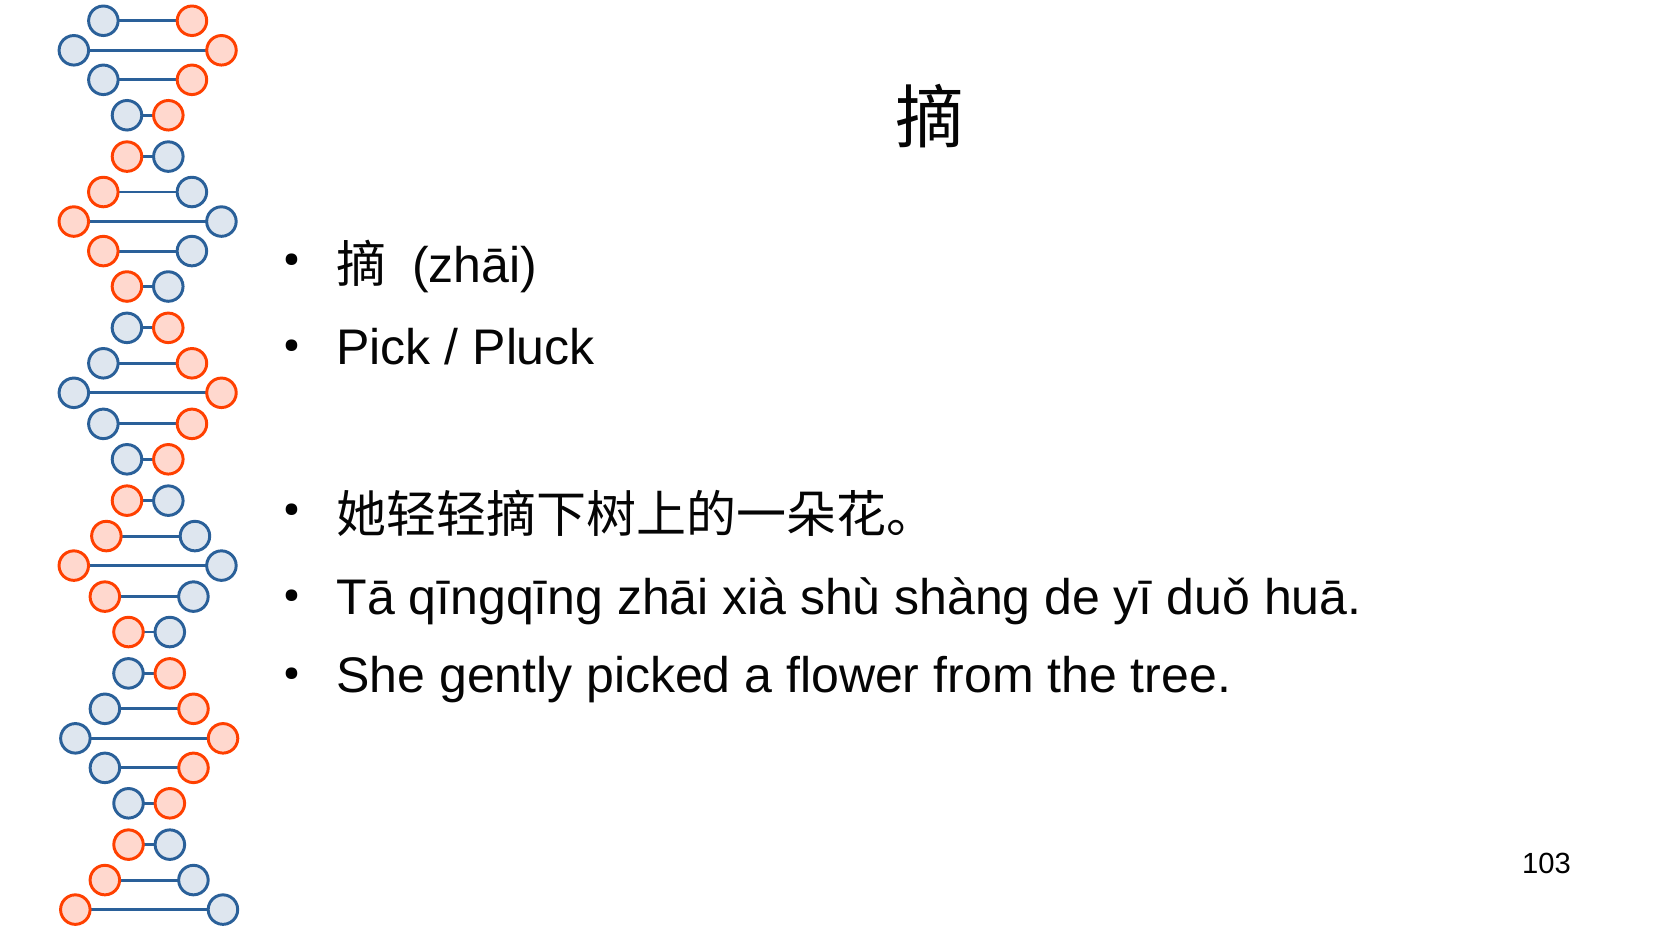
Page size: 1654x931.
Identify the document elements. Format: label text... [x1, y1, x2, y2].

title 摘 [265, 35, 1595, 189]
list 摘 (zhāi) Pick / Pluck 她轻轻摘下树上的一朵花。 Tā qīngqīng zhāi xià shù shàng de yī duǒ huā. She gently picked a flower from the tree. [265, 224, 1595, 764]
